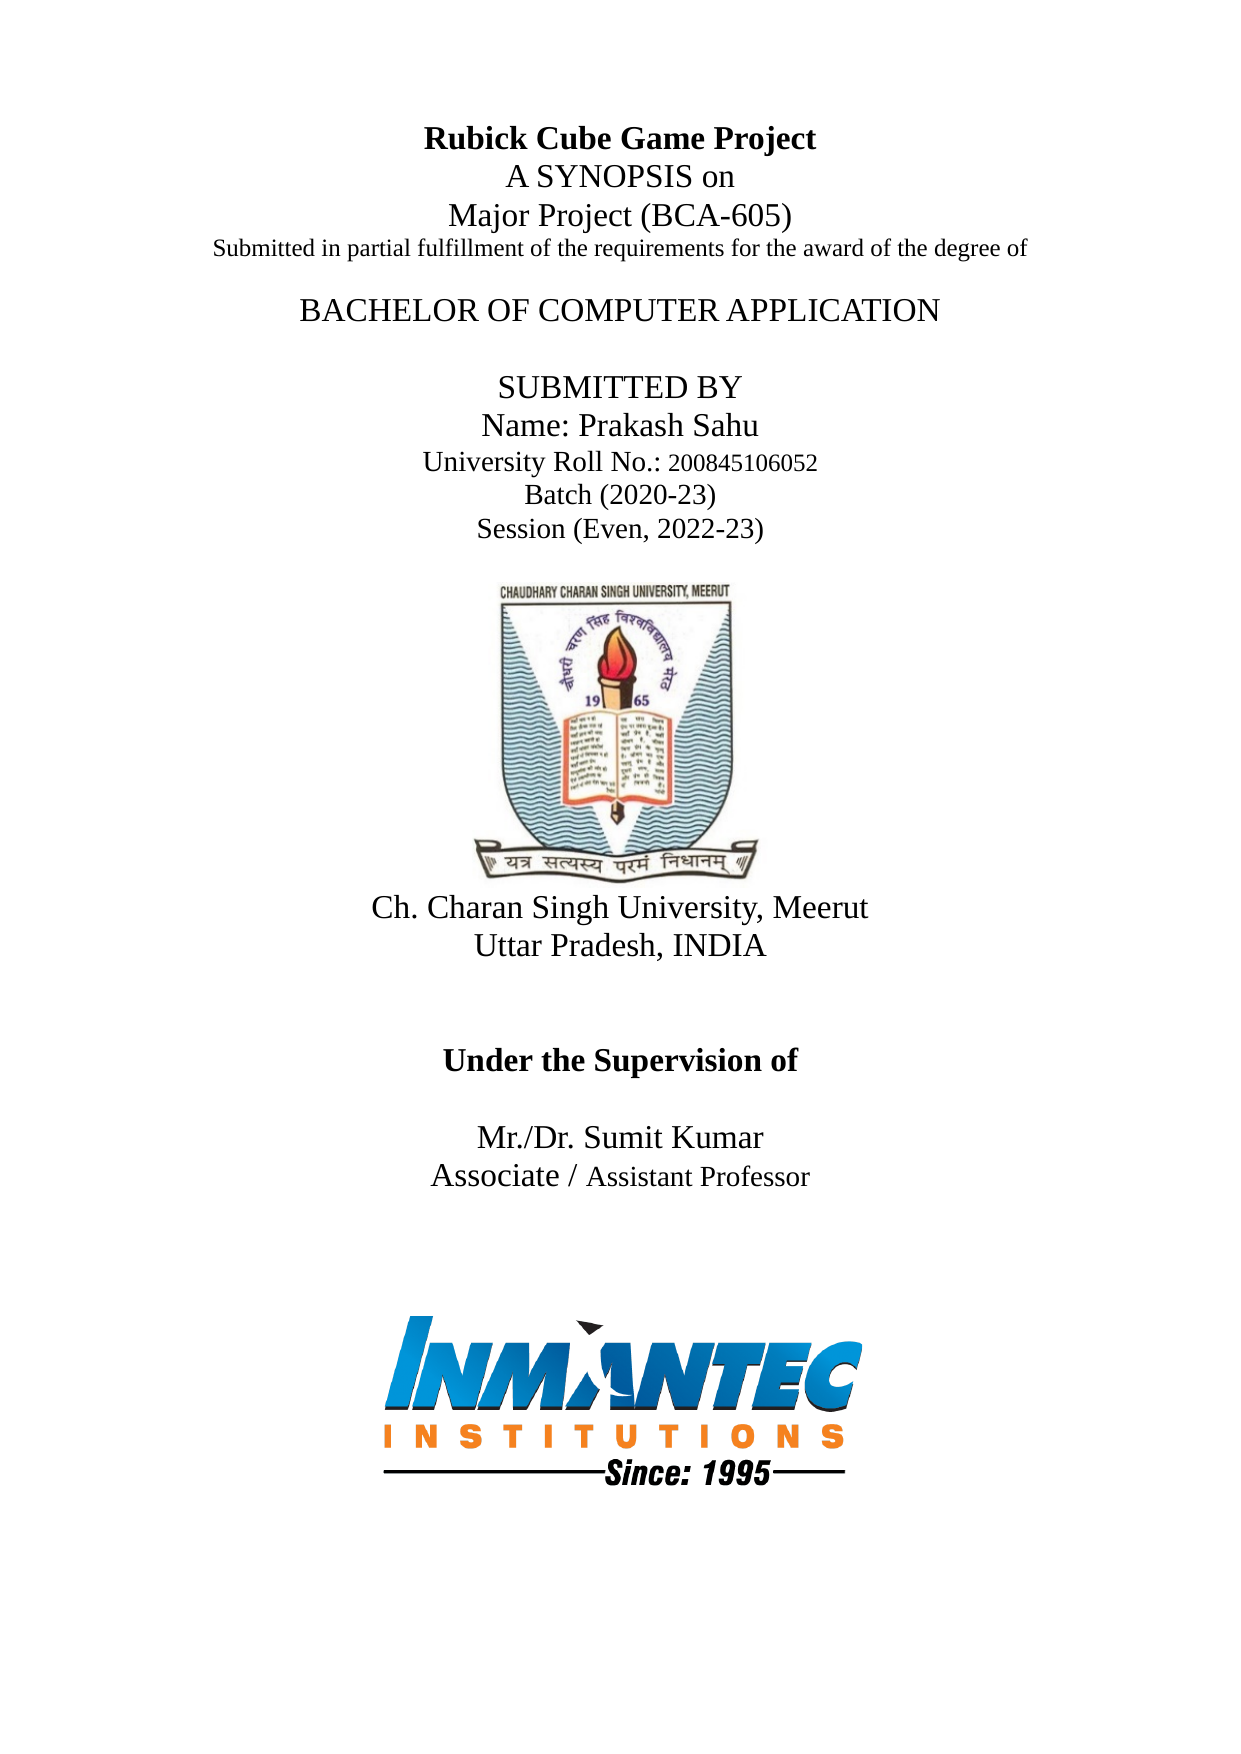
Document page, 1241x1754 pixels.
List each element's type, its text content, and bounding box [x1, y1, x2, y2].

text A SYNOPSIS on [118, 156, 1122, 195]
text Ch. Charan Singh University, Meerut [118, 887, 1122, 926]
text Batch (2020-23) [118, 477, 1122, 511]
text SUBMITTED BY [118, 367, 1122, 406]
text Rubick Cube Game Project [118, 118, 1122, 156]
picture [472, 582, 769, 888]
text Name: Prakash Sahu [118, 406, 1122, 444]
text Associate / Assistant Professor [118, 1156, 1122, 1194]
text Submitted in partial fulfillment of the requirements for the award of the degree of [118, 233, 1122, 262]
text Major Project (BCA-605) [118, 195, 1122, 233]
text BACHELOR OF COMPUTER APPLICATION [118, 291, 1122, 329]
text Uttar Pradesh, INDIA [118, 926, 1122, 964]
text Mr./Dr. Sumit Kumar [118, 1117, 1122, 1156]
picture [378, 1308, 863, 1503]
text Under the Supervision of [118, 1002, 1122, 1079]
text University Roll No.: 200845106052 [118, 444, 1122, 477]
text Session (Even, 2022-23) [118, 511, 1122, 544]
